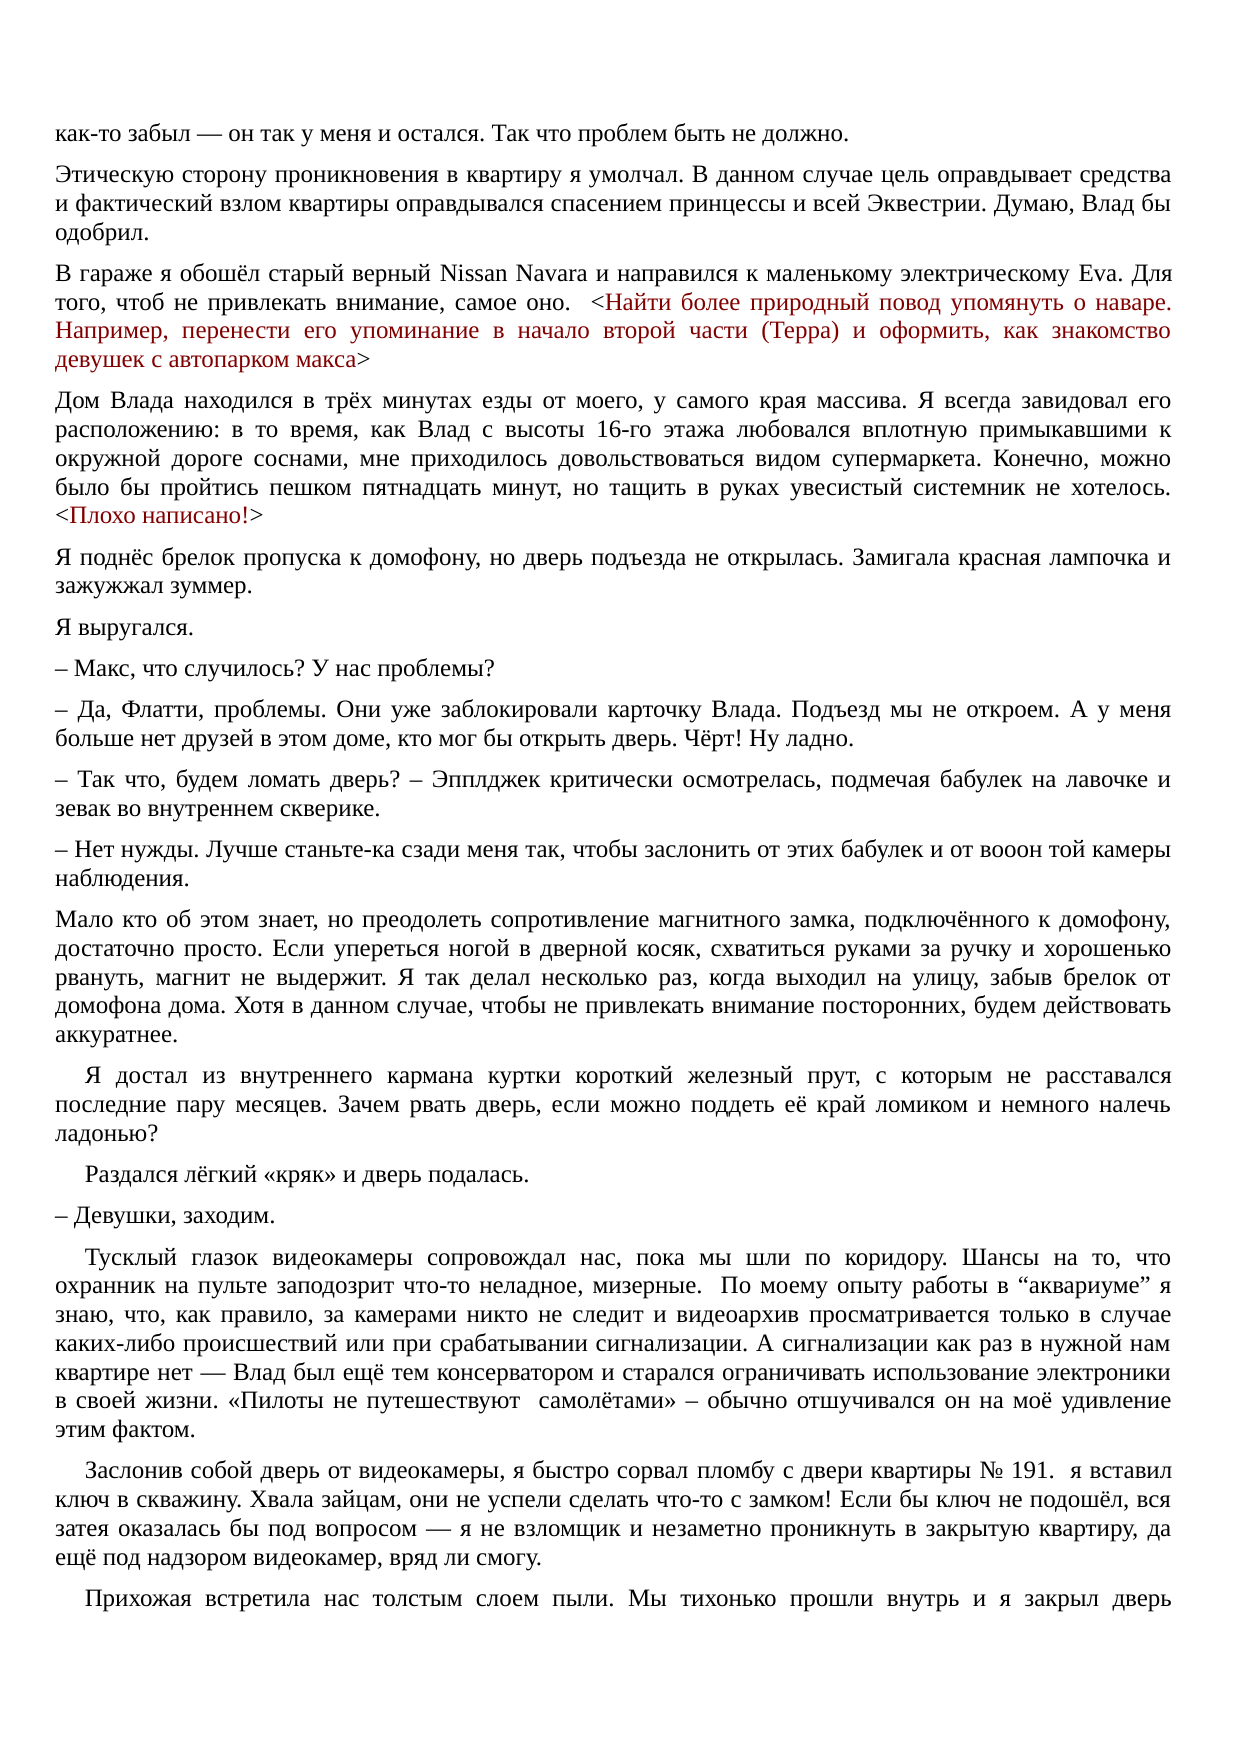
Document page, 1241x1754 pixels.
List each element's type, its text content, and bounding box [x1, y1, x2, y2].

text Я выругался. [55, 612, 1172, 641]
text – Так что, будем ломать дверь? – Эпплджек критически осмотрелась, подмечая бабулек на лавочке и зевак во внутреннем скверике. [55, 764, 1172, 822]
text Раздался лёгкий «кряк» и дверь подалась. [55, 1159, 1172, 1188]
text – Да, Флатти, проблемы. Они уже заблокировали карточку Влада. Подъезд мы не откроем. А у меня больше нет друзей в этом доме, кто мог бы открыть дверь. Чёрт! Ну ладно. [55, 694, 1172, 752]
list Мало кто об этом знает, но преодолеть сопротивление магнитного замка, подключённого к домофону, достаточно просто. Если упереться ногой в дверной косяк, схватиться руками за ручку и хорошенько рвануть, магнит не выдержит. Я так делал несколько раз, когда выходил на улицу, забыв брелок от домофона дома. Хотя в данном случае, чтобы не привлекать внимание посторонних, будем действовать аккуратнее. [55, 904, 1172, 1048]
text – Нет нужды. Лучше станьте-ка сзади меня так, чтобы заслонить от этих бабулек и от вооон той камеры наблюдения. [55, 834, 1172, 892]
text Я поднёс брелок пропуска к домофону, но дверь подъезда не открылась. Замигала красная лампочка и зажужжал зуммер. [55, 542, 1172, 599]
text Я достал из внутреннего кармана куртки короткий железный прут, с которым не расставался последние пару месяцев. Зачем рвать дверь, если можно поддеть её край ломиком и немного налечь ладонью? [55, 1061, 1172, 1147]
text Этическую сторону проникновения в квартиру я умолчал. В данном случае цель оправдывает средства и фактический взлом квартиры оправдывался спасением принцессы и всей Эквестрии. Думаю, Влад бы одобрил. [55, 159, 1172, 246]
text – Девушки, заходим. [55, 1201, 1172, 1229]
text Прихожая встретила нас толстым слоем пыли. Мы тихонько прошли внутрь и я закрыл дверь [55, 1583, 1172, 1612]
text Тусклый глазок видеокамеры сопровождал нас, пока мы шли по коридору. Шансы на то, что охранник на пульте заподозрит что-то неладное, мизерные. По моему опыту работы в “аквариуме” я знаю, что, как правило, за камерами никто не следит и видеоархив просматривается только в случае каких-либо происшествий или при срабатывании сигнализации. А сигнализации как раз в нужной нам квартире нет — Влад был ещё тем консерватором и старался ограничивать использование электроники в своей жизни. «Пилоты не путешествуют самолётами» – обычно отшучивался он на моё удивление этим фактом. [55, 1242, 1172, 1443]
text – Макс, что случилось? У нас проблемы? [55, 653, 1172, 682]
text как-то забыл — он так у меня и остался. Так что проблем быть не должно. [55, 118, 1172, 147]
text Дом Влада находился в трёх минутах езды от моего, у самого края массива. Я всегда завидовал его расположению: в то время, как Влад с высоты 16-го этажа любовался вплотную примыкавшими к окружной дороге соснами, мне приходилось довольствоваться видом супермаркета. Конечно, можно было бы пройтись пешком пятнадцать минут, но тащить в руках увесистый системник не хотелось. <Плохо написано!> [55, 386, 1172, 529]
text Заслонив собой дверь от видеокамеры, я быстро сорвал пломбу с двери квартиры № 191. я вставил ключ в скважину. Хвала зайцам, они не успели сделать что-то с замком! Если бы ключ не подошёл, вся затея оказалась бы под вопросом — я не взломщик и незаметно проникнуть в закрытую квартиру, да ещё под надзором видеокамер, вряд ли смогу. [55, 1456, 1172, 1571]
text В гараже я обошёл старый верный Nissan Navara и направился к маленькому электрическому Eva. Для того, чтоб не привлекать внимание, самое оно. <Найти более природный повод упомянуть о наваре. Например, перенести его упоминание в начало второй части (Терра) и оформить, как знакомство девушек с автопарком макса> [55, 258, 1172, 373]
